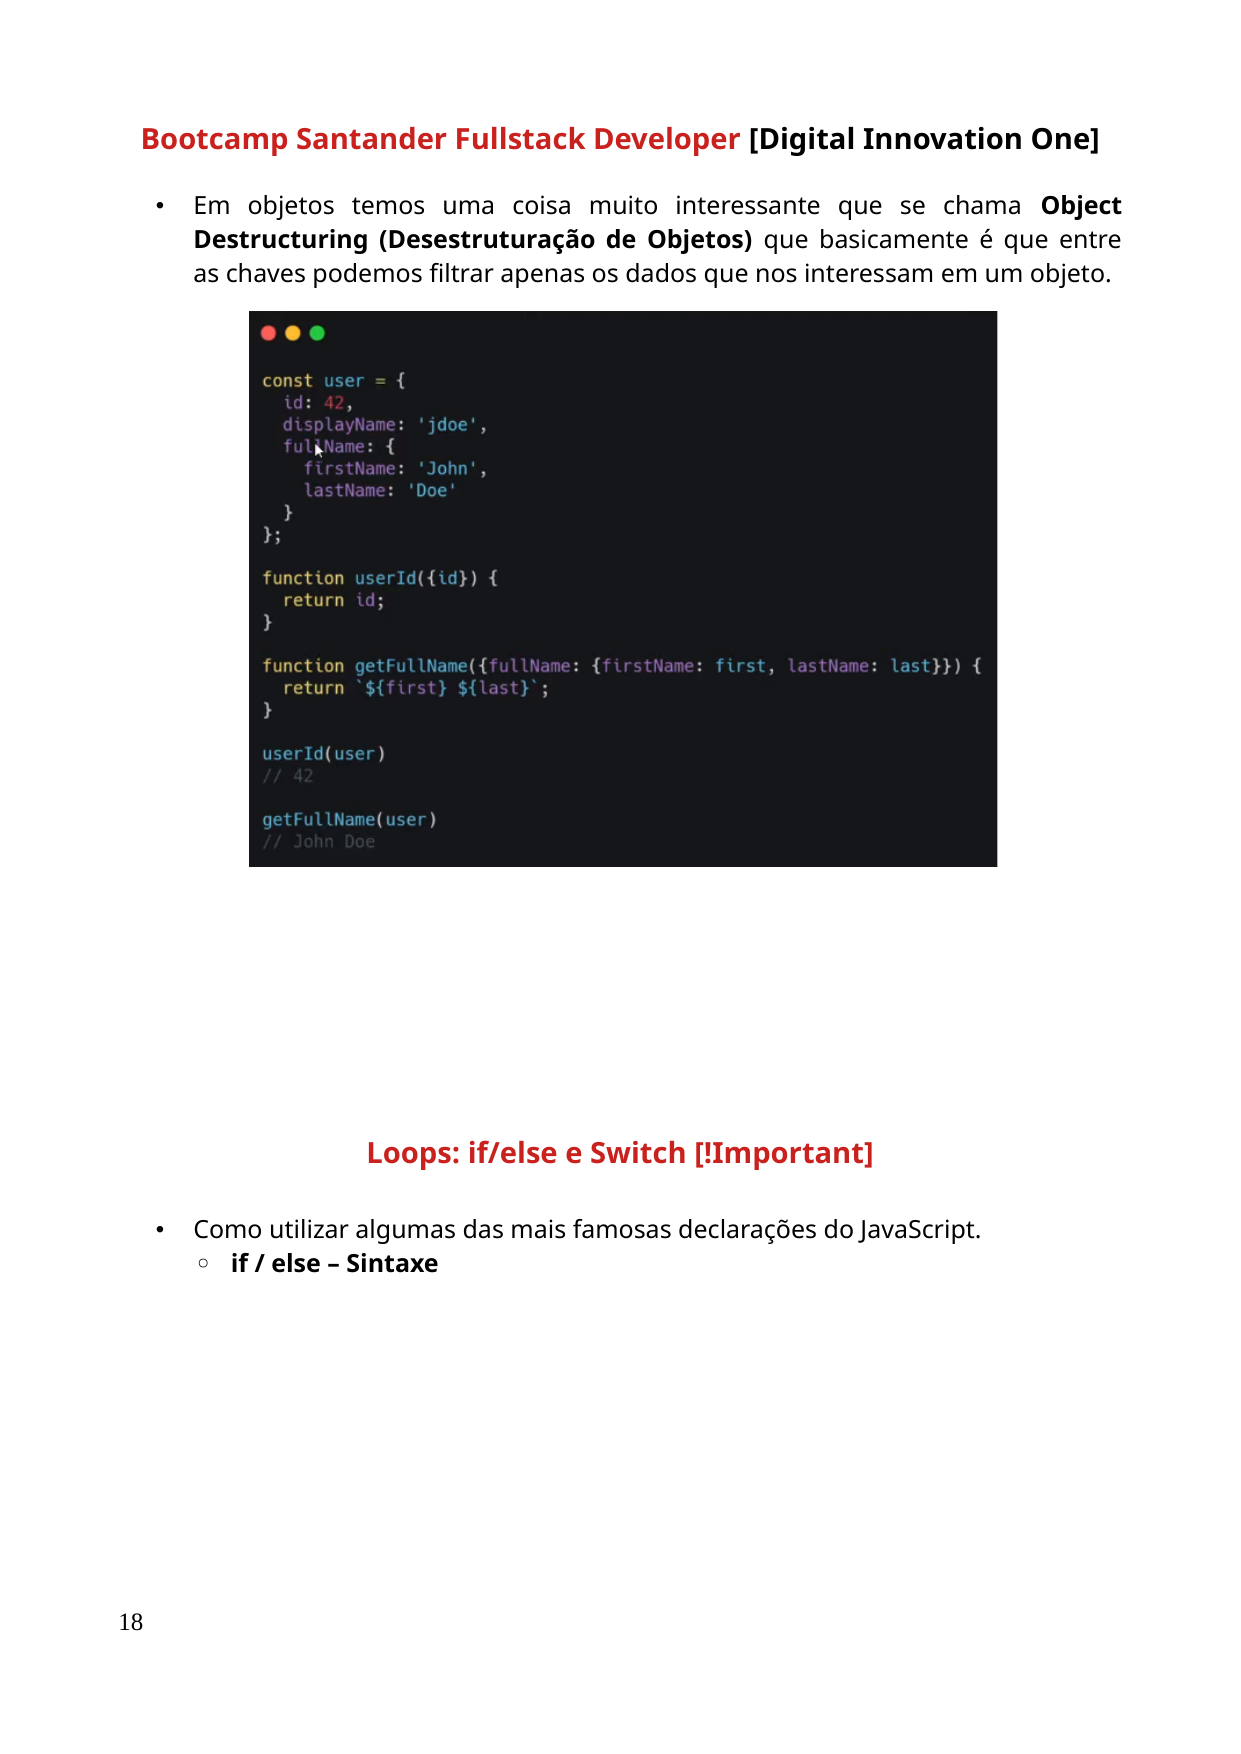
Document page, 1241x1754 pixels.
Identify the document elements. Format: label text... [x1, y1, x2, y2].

picture [249, 311, 998, 867]
list if / else – Sintaxe [193, 1246, 1122, 1280]
list Como utilizar algumas das mais famosas declarações do JavaScript. [156, 1212, 1122, 1246]
list Em objetos temos uma coisa muito interessante que se chama Object Destructuring (Desestruturação de Objetos) que basicamente é que entre as chaves podemos filtrar apenas os dados que nos interessam em um objeto. [156, 187, 1122, 289]
text Loops: if/else e Switch [!Important] [118, 1133, 1122, 1172]
